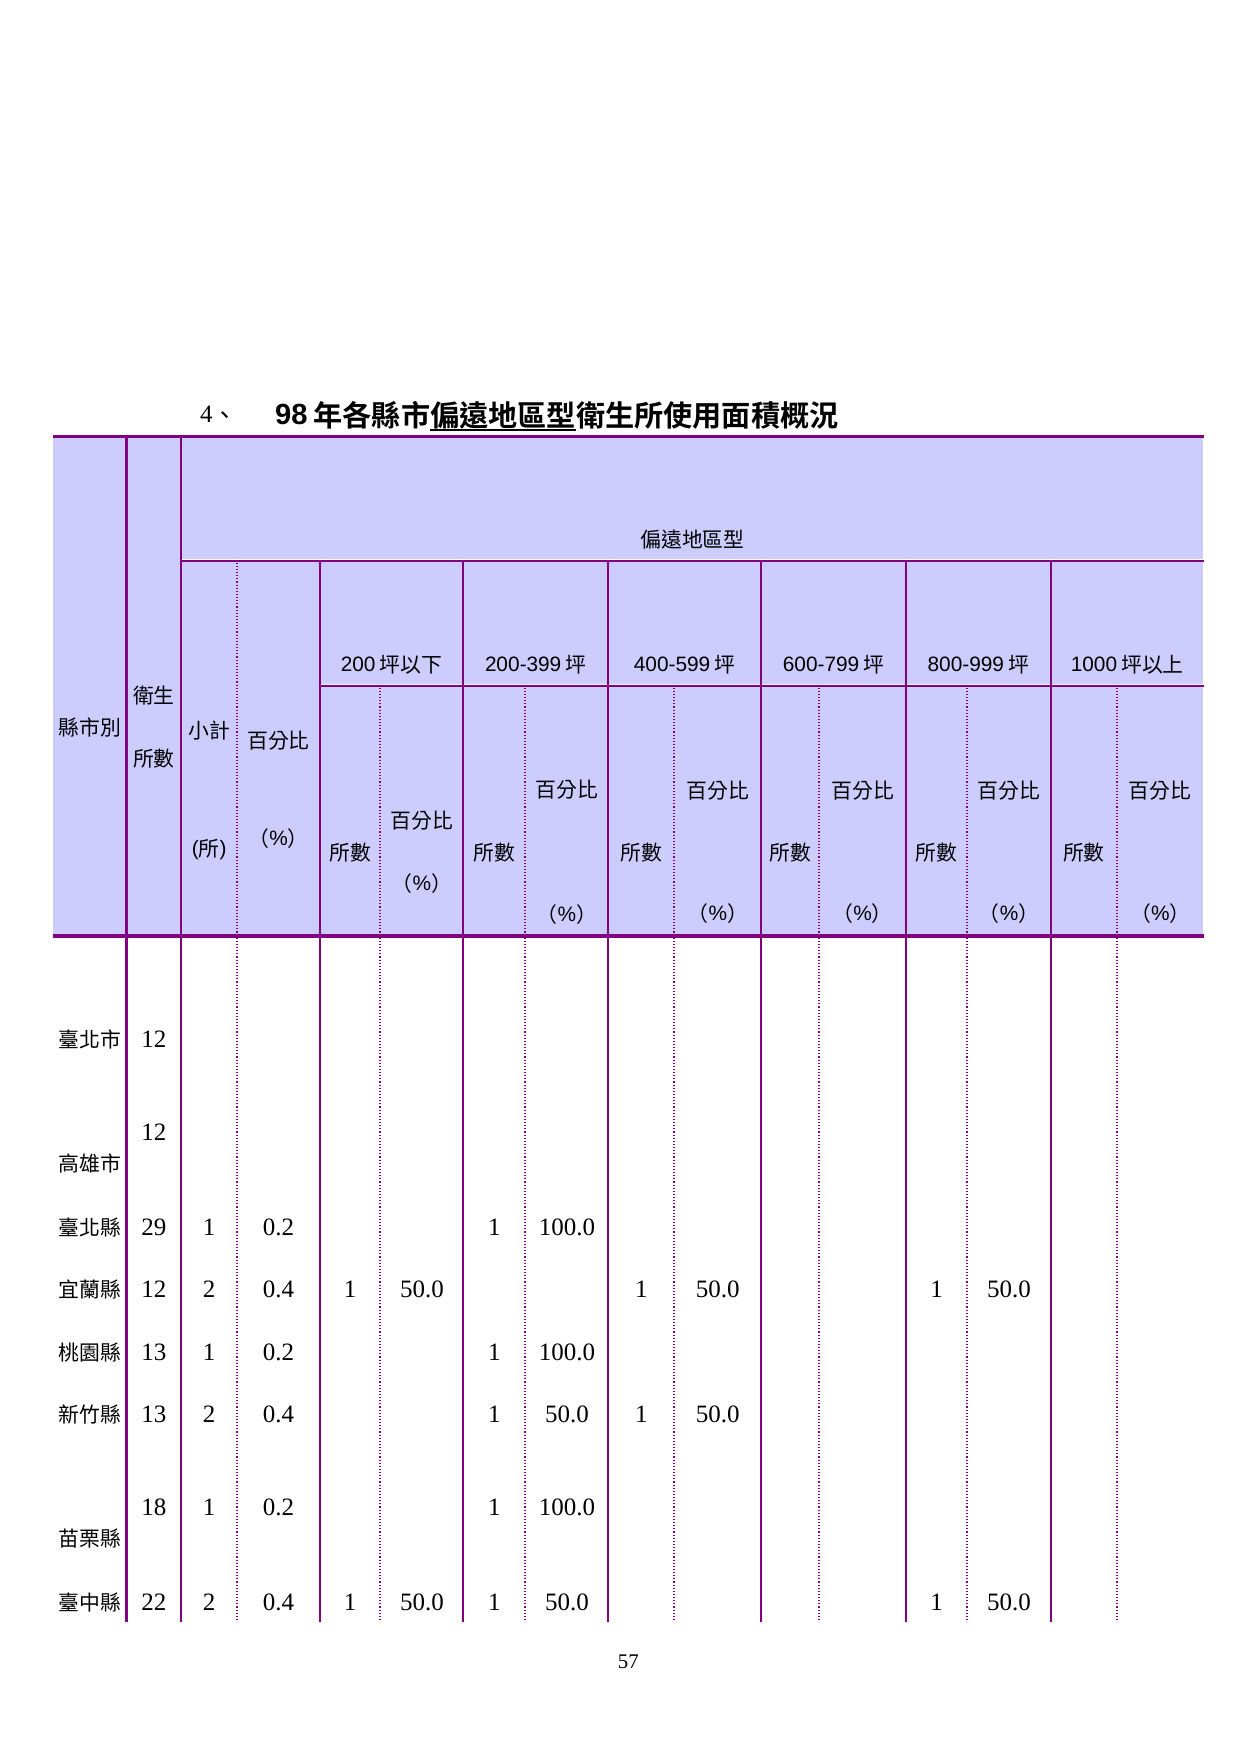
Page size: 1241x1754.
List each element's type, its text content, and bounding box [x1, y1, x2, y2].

table_cell [609, 1310, 674, 1372]
table_cell [321, 1372, 380, 1434]
table_header 衛生所數 [128, 438, 180, 934]
table_cell 百分比 （%） [674, 687, 760, 934]
table_cell 200-399坪 [464, 562, 607, 684]
table_cell [907, 1060, 967, 1183]
table_cell [609, 1435, 674, 1558]
table_cell 桃園縣 [53, 1310, 125, 1372]
table_cell [967, 1183, 1050, 1247]
table_cell [1117, 1247, 1203, 1309]
table_cell 所數 [1052, 687, 1117, 934]
table_cell 高雄市 [53, 1060, 125, 1183]
table_cell 29 [128, 1183, 180, 1247]
table_cell 1 [182, 1183, 237, 1247]
table_cell 苗栗縣 [53, 1435, 125, 1558]
table_cell [762, 1060, 819, 1183]
table_cell 50.0 [525, 1558, 607, 1622]
table_cell [907, 938, 967, 1059]
table_cell [1052, 1310, 1117, 1372]
table_cell [237, 938, 319, 1059]
table_cell [464, 1060, 525, 1183]
table_cell 1 [609, 1247, 674, 1309]
table_cell 所數 [321, 687, 380, 934]
table_cell [182, 1060, 237, 1183]
table_cell 2 [182, 1558, 237, 1622]
table_cell 13 [128, 1310, 180, 1372]
table_cell [819, 1060, 905, 1183]
table_cell [967, 1372, 1050, 1434]
table_cell [1052, 1372, 1117, 1434]
table_cell [464, 938, 525, 1059]
table_cell [1117, 1060, 1203, 1183]
table_cell [819, 938, 905, 1059]
table_cell 所數 [762, 687, 819, 934]
table_cell [464, 1247, 525, 1309]
table_cell [762, 938, 819, 1059]
table_cell 0.2 [237, 1310, 319, 1372]
table_cell [525, 938, 607, 1059]
table_cell [819, 1247, 905, 1309]
table_cell [907, 1435, 967, 1558]
table_cell [819, 1183, 905, 1247]
table_cell 12 [128, 1247, 180, 1309]
table_cell [380, 1060, 462, 1183]
table_cell 100.0 [525, 1183, 607, 1247]
table_cell 百分比 （%） [525, 687, 607, 934]
table_cell 800-999坪 [907, 562, 1050, 684]
table_cell 1 [182, 1435, 237, 1558]
table_cell [321, 1310, 380, 1372]
table_cell 100.0 [525, 1435, 607, 1558]
table_cell 臺中縣 [53, 1558, 125, 1622]
table_cell 50.0 [967, 1247, 1050, 1309]
table_cell [525, 1060, 607, 1183]
table_cell [967, 1060, 1050, 1183]
table_cell 1 [464, 1435, 525, 1558]
list 98年各縣市偏遠地區型衛生所使用面積概況 [200, 372, 1106, 434]
table_cell [609, 1183, 674, 1247]
table_cell [1117, 1372, 1203, 1434]
table_cell 1 [464, 1558, 525, 1622]
table_cell 所數 [609, 687, 674, 934]
table_cell [967, 1435, 1050, 1558]
table_cell [1117, 1310, 1203, 1372]
table_cell [237, 1060, 319, 1183]
table_cell [762, 1558, 819, 1622]
table_cell 百分比 （%） [967, 687, 1050, 934]
table_cell [609, 1060, 674, 1183]
table_cell 臺北縣 [53, 1183, 125, 1247]
table_cell 1000坪以上 [1052, 562, 1203, 684]
table_cell 1 [464, 1183, 525, 1247]
table_cell [1117, 938, 1203, 1059]
table_cell 13 [128, 1372, 180, 1434]
table_cell [674, 1183, 760, 1247]
table_cell 50.0 [380, 1247, 462, 1309]
table_cell [674, 938, 760, 1059]
table_cell 1 [321, 1558, 380, 1622]
table_cell [321, 1435, 380, 1558]
table_cell 臺北市 [53, 938, 125, 1059]
table_cell 0.2 [237, 1183, 319, 1247]
table_cell 百分比 （%） [380, 687, 462, 934]
table_cell 0.4 [237, 1247, 319, 1309]
table_header 縣市別 [53, 438, 125, 934]
table_cell 0.4 [237, 1372, 319, 1434]
table_cell [1052, 1558, 1117, 1622]
table_cell [819, 1310, 905, 1372]
table_cell 2 [182, 1247, 237, 1309]
table_cell [967, 938, 1050, 1059]
table_cell [1117, 1183, 1203, 1247]
table_cell 2 [182, 1372, 237, 1434]
table_cell 1 [321, 1247, 380, 1309]
table_cell [1052, 1183, 1117, 1247]
table_cell 小計 (所) [182, 562, 237, 934]
table_cell 400-599坪 [609, 562, 760, 684]
table_cell 百分比 （%） [237, 562, 319, 934]
table_cell [762, 1372, 819, 1434]
table_cell 200坪以下 [321, 562, 462, 684]
table_cell 0.2 [237, 1435, 319, 1558]
table_cell [819, 1435, 905, 1558]
table_cell 百分比 （%） [819, 687, 905, 934]
table_cell [907, 1372, 967, 1434]
table_cell [1117, 1558, 1203, 1622]
table_cell 百分比 （%） [1117, 687, 1203, 934]
table_cell 1 [464, 1372, 525, 1434]
table_cell 所數 [907, 687, 967, 934]
table_cell 1 [609, 1372, 674, 1434]
table_cell 600-799坪 [762, 562, 905, 684]
table_cell 1 [182, 1310, 237, 1372]
table_cell [380, 1435, 462, 1558]
table_cell [321, 1060, 380, 1183]
table_cell [819, 1372, 905, 1434]
table_cell 1 [464, 1310, 525, 1372]
table_cell 宜蘭縣 [53, 1247, 125, 1309]
table_header 偏遠地區型 [182, 438, 1203, 559]
table_cell 22 [128, 1558, 180, 1622]
table_cell [762, 1435, 819, 1558]
table_cell [380, 1310, 462, 1372]
table_cell [609, 1558, 674, 1622]
table_cell [1052, 1060, 1117, 1183]
table_cell 50.0 [674, 1372, 760, 1434]
table_cell 1 [907, 1247, 967, 1309]
table_cell [907, 1183, 967, 1247]
table_cell [907, 1310, 967, 1372]
table_cell 50.0 [967, 1558, 1050, 1622]
table_cell [762, 1310, 819, 1372]
table_cell [182, 938, 237, 1059]
table_cell [1052, 1247, 1117, 1309]
table_cell [674, 1435, 760, 1558]
table_cell 1 [907, 1558, 967, 1622]
table_cell 100.0 [525, 1310, 607, 1372]
table_cell 50.0 [380, 1558, 462, 1622]
table_cell [674, 1060, 760, 1183]
table_cell 50.0 [674, 1247, 760, 1309]
table_cell [380, 1372, 462, 1434]
table_cell [674, 1558, 760, 1622]
table_cell [1052, 1435, 1117, 1558]
table_cell [321, 1183, 380, 1247]
table_cell [321, 938, 380, 1059]
table_cell 0.4 [237, 1558, 319, 1622]
table_cell [819, 1558, 905, 1622]
table_cell [762, 1247, 819, 1309]
table_cell [674, 1310, 760, 1372]
table_cell 新竹縣 [53, 1372, 125, 1434]
table_cell [380, 938, 462, 1059]
table_cell 12 [128, 938, 180, 1059]
table_cell [1052, 938, 1117, 1059]
table_cell 50.0 [525, 1372, 607, 1434]
table_cell [1117, 1435, 1203, 1558]
table_cell [967, 1310, 1050, 1372]
table_cell 18 [128, 1435, 180, 1558]
table_cell [525, 1247, 607, 1309]
table_cell [380, 1183, 462, 1247]
table_cell 12 [128, 1060, 180, 1183]
table_cell [762, 1183, 819, 1247]
table_cell 所數 [464, 687, 525, 934]
table_cell [609, 938, 674, 1059]
